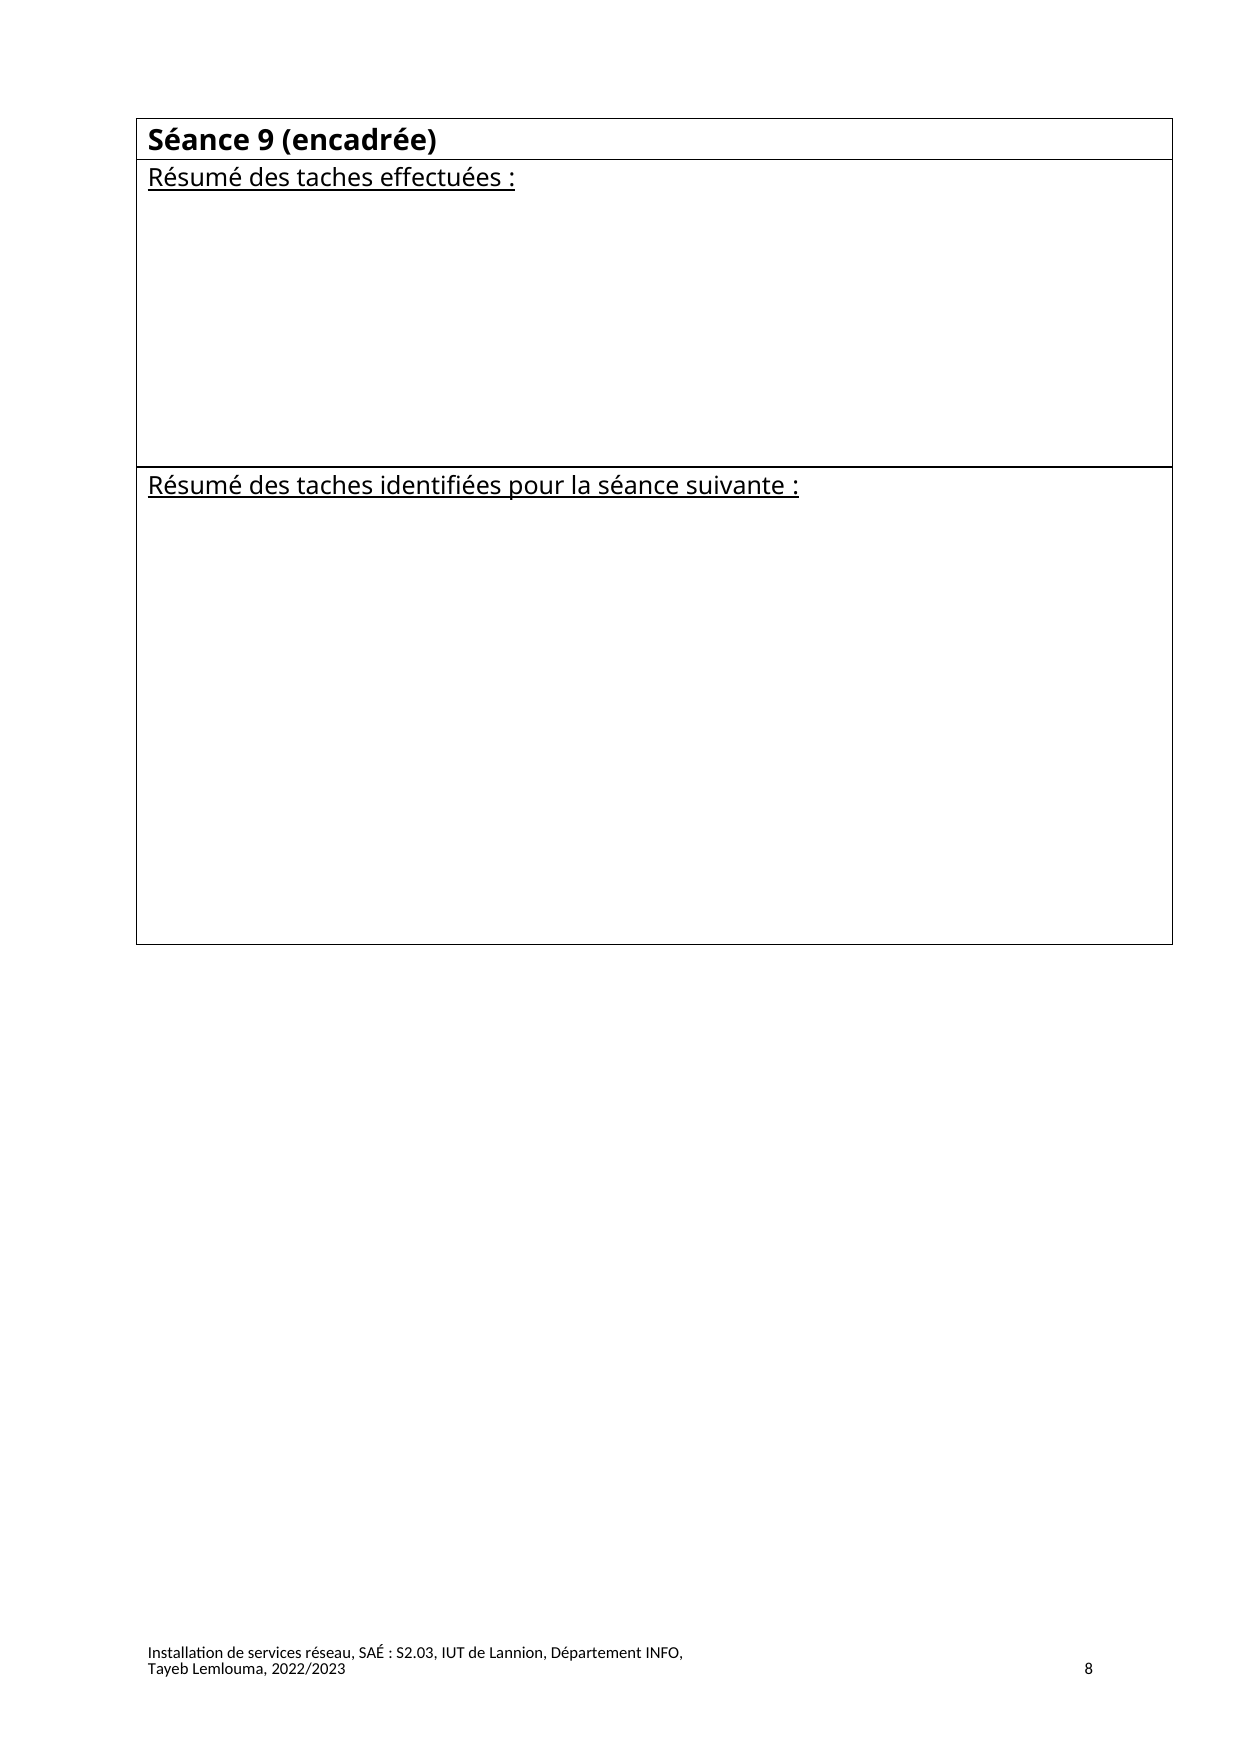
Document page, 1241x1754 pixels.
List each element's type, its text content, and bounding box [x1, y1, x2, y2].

table_cell Résumé des taches identifiées pour la séance suivante : [137, 468, 1172, 944]
table_cell Séance 9 (encadrée) [137, 119, 1172, 159]
table_cell Résumé des taches effectuées : [137, 160, 1172, 466]
